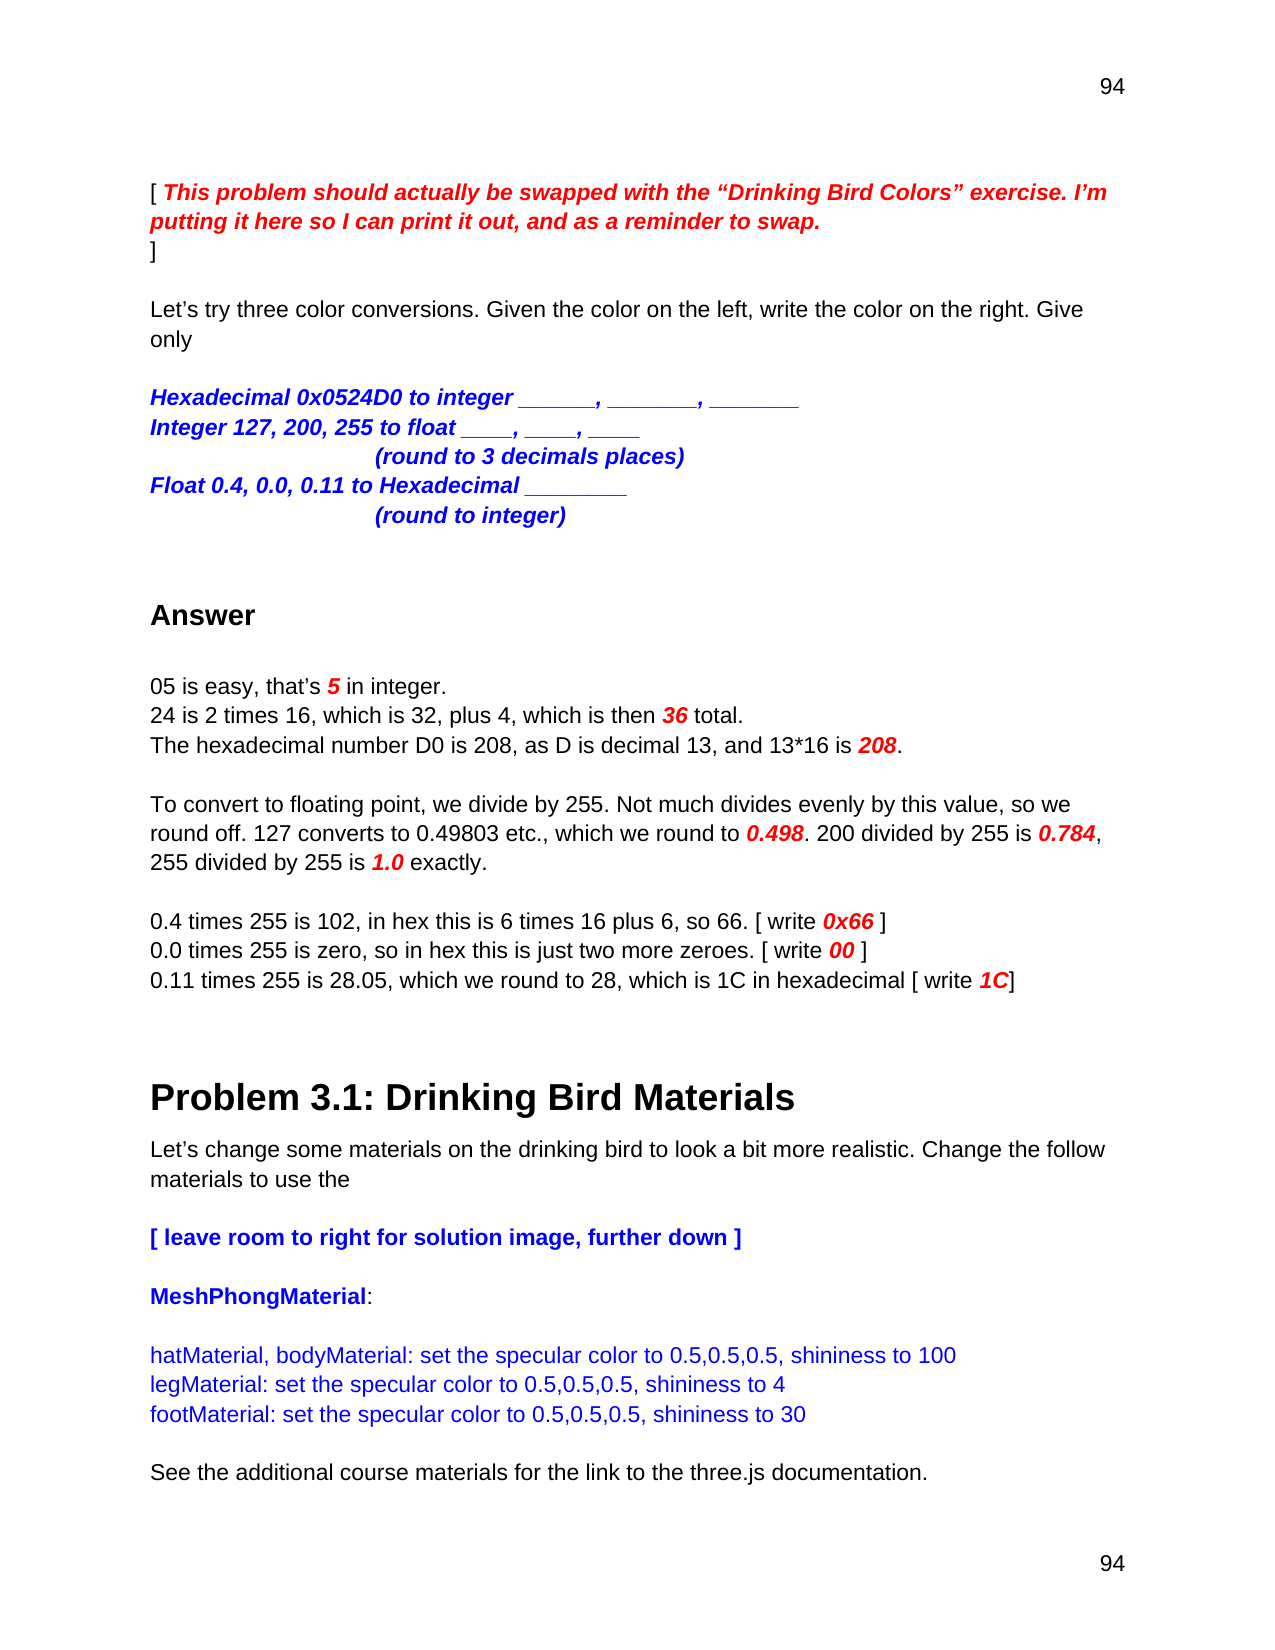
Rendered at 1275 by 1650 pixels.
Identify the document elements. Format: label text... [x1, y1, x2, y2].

text The hexadecimal number D0 is 208, as D is decimal 13, and 13*16 is 208. [150, 733, 1125, 758]
text 0.4 times 255 is 102, in hex this is 6 times 16 plus 6, so 66. [ write 0x66 ] [150, 909, 1125, 934]
text 0.11 times 255 is 28.05, which we round to 28, which is 1C in hexadecimal [ write 1C] [150, 968, 1125, 993]
text 24 is 2 times 16, which is 32, plus 4, which is then 36 total. [150, 703, 1125, 729]
text Let’s try three color conversions. Given the color on the left, write the color on the right. Give only [150, 297, 1125, 352]
text [ leave room to right for solution image, further down ] [150, 1225, 1125, 1251]
text Let’s change some materials on the drinking bird to look a bit more realistic. Change the follow materials to use the [150, 1137, 1125, 1192]
text 05 is easy, that’s 5 in integer. [150, 674, 1125, 699]
text Float 0.4, 0.0, 0.11 to Hexadecimal ________ [150, 473, 1125, 499]
text Integer 127, 200, 255 to float ____, ____, ____ [150, 414, 1125, 440]
subtitle Answer [150, 599, 1125, 631]
text footMaterial: set the specular color to 0.5,0.5,0.5, shininess to 30 [150, 1401, 1125, 1427]
text (round to integer) [150, 502, 1125, 528]
text 0.0 times 255 is zero, so in hex this is just two more zeroes. [ write 00 ] [150, 938, 1125, 964]
text ] [150, 238, 1125, 264]
text hatMaterial, bodyMaterial: set the specular color to 0.5,0.5,0.5, shininess to 100 [150, 1343, 1125, 1368]
text [ This problem should actually be swapped with the “Drinking Bird Colors” exercise. I’m putting it here so I can print it out, and as a reminder to swap. [150, 179, 1125, 234]
subtitle Problem 3.1: Drinking Bird Materials [150, 1076, 1125, 1118]
text To convert to floating point, we divide by 255. Not much divides evenly by this value, so we round off. 127 converts to 0.49803 etc., which we round to 0.498. 200 divided by 255 is 0.784, 255 divided by 255 is 1.0 exactly. [150, 791, 1125, 876]
text Hexadecimal 0x0524D0 to integer ______, _______, _______ [150, 385, 1125, 411]
text (round to 3 decimals places) [300, 444, 1125, 469]
text legMaterial: set the specular color to 0.5,0.5,0.5, shininess to 4 [150, 1372, 1125, 1398]
text See the additional course materials for the link to the three.js documentation. [150, 1460, 1125, 1486]
text MeshPhongMaterial: [150, 1284, 1125, 1309]
